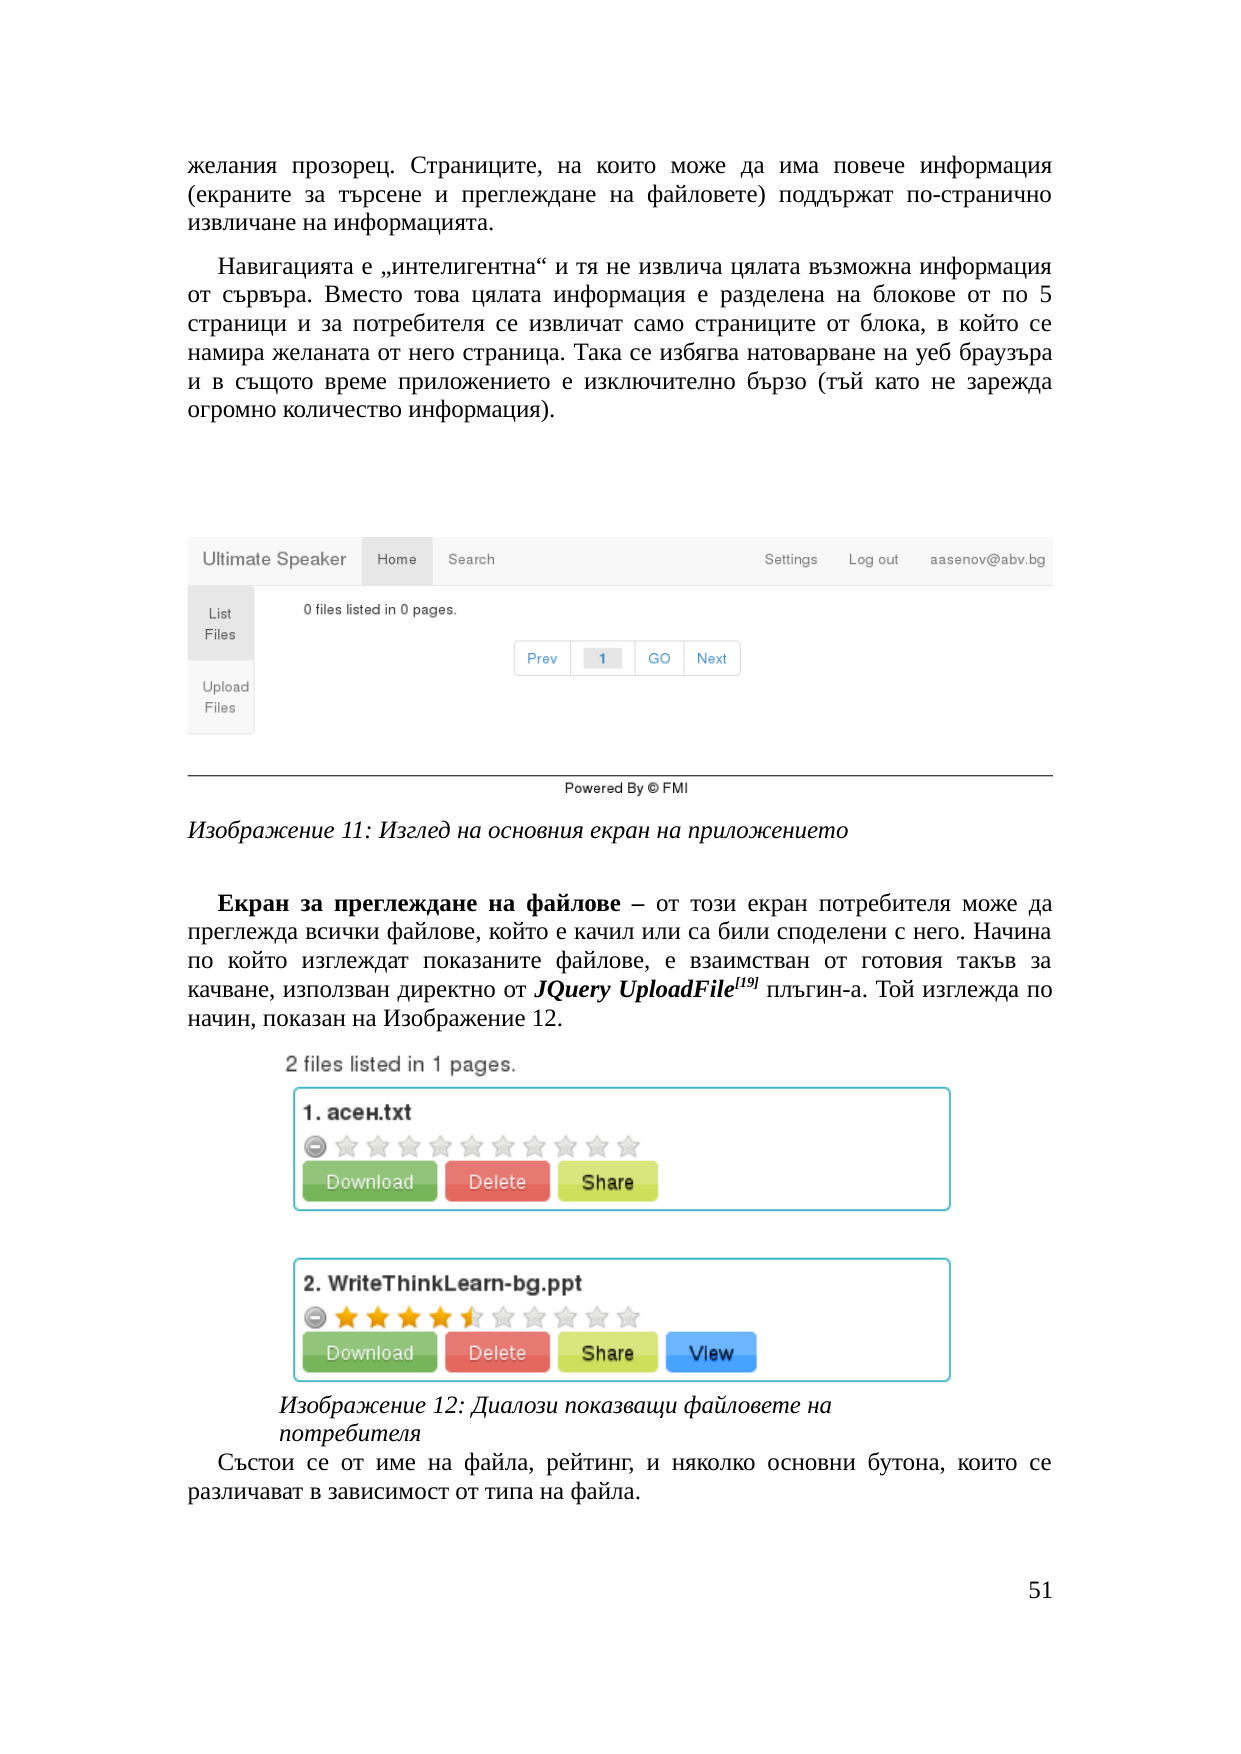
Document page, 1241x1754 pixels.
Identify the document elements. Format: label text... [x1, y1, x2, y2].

text Навигацията е „интелигентна“ и тя не извлича цялата възможна информация от сървъра. Вместо това цялата информация е разделена на блокове от по 5 страници и за потребителя се извличат само страниците от блока, в който се намира желаната от него страница. Така се избягва натоварване на уеб браузъра и в същото време приложението е изключително бързо (тъй като не зарежда огромно количество информация). [187, 251, 1053, 423]
text Екран за преглеждане на файлове – от този екран потребителя може да преглежда всички файлове, който е качил или са били споделени с него. Начина по който изглеждат показаните файлове, е взаимстван от готовия такъв за качване, използван директно от JQuery UploadFile[19] плъгин-а. Той изглежда по начин, показан на Изображение 12. [187, 888, 1053, 1031]
text Изображение 12: Диалози показващи файловете на потребителя [279, 1390, 962, 1447]
text желания прозорец. Страниците, на които може да има повече информация (екраните за търсене и преглеждане на файловете) поддържат по-странично извличане на информацията. [187, 150, 1053, 236]
picture [278, 1046, 962, 1390]
picture [187, 537, 1053, 816]
text Състои се от име на файла, рейтинг, и няколко основни бутона, които се различават в зависимост от типа на файла. [187, 1390, 1053, 1505]
text Изображение 11: Изглед на основния екран на приложението [187, 816, 1053, 844]
